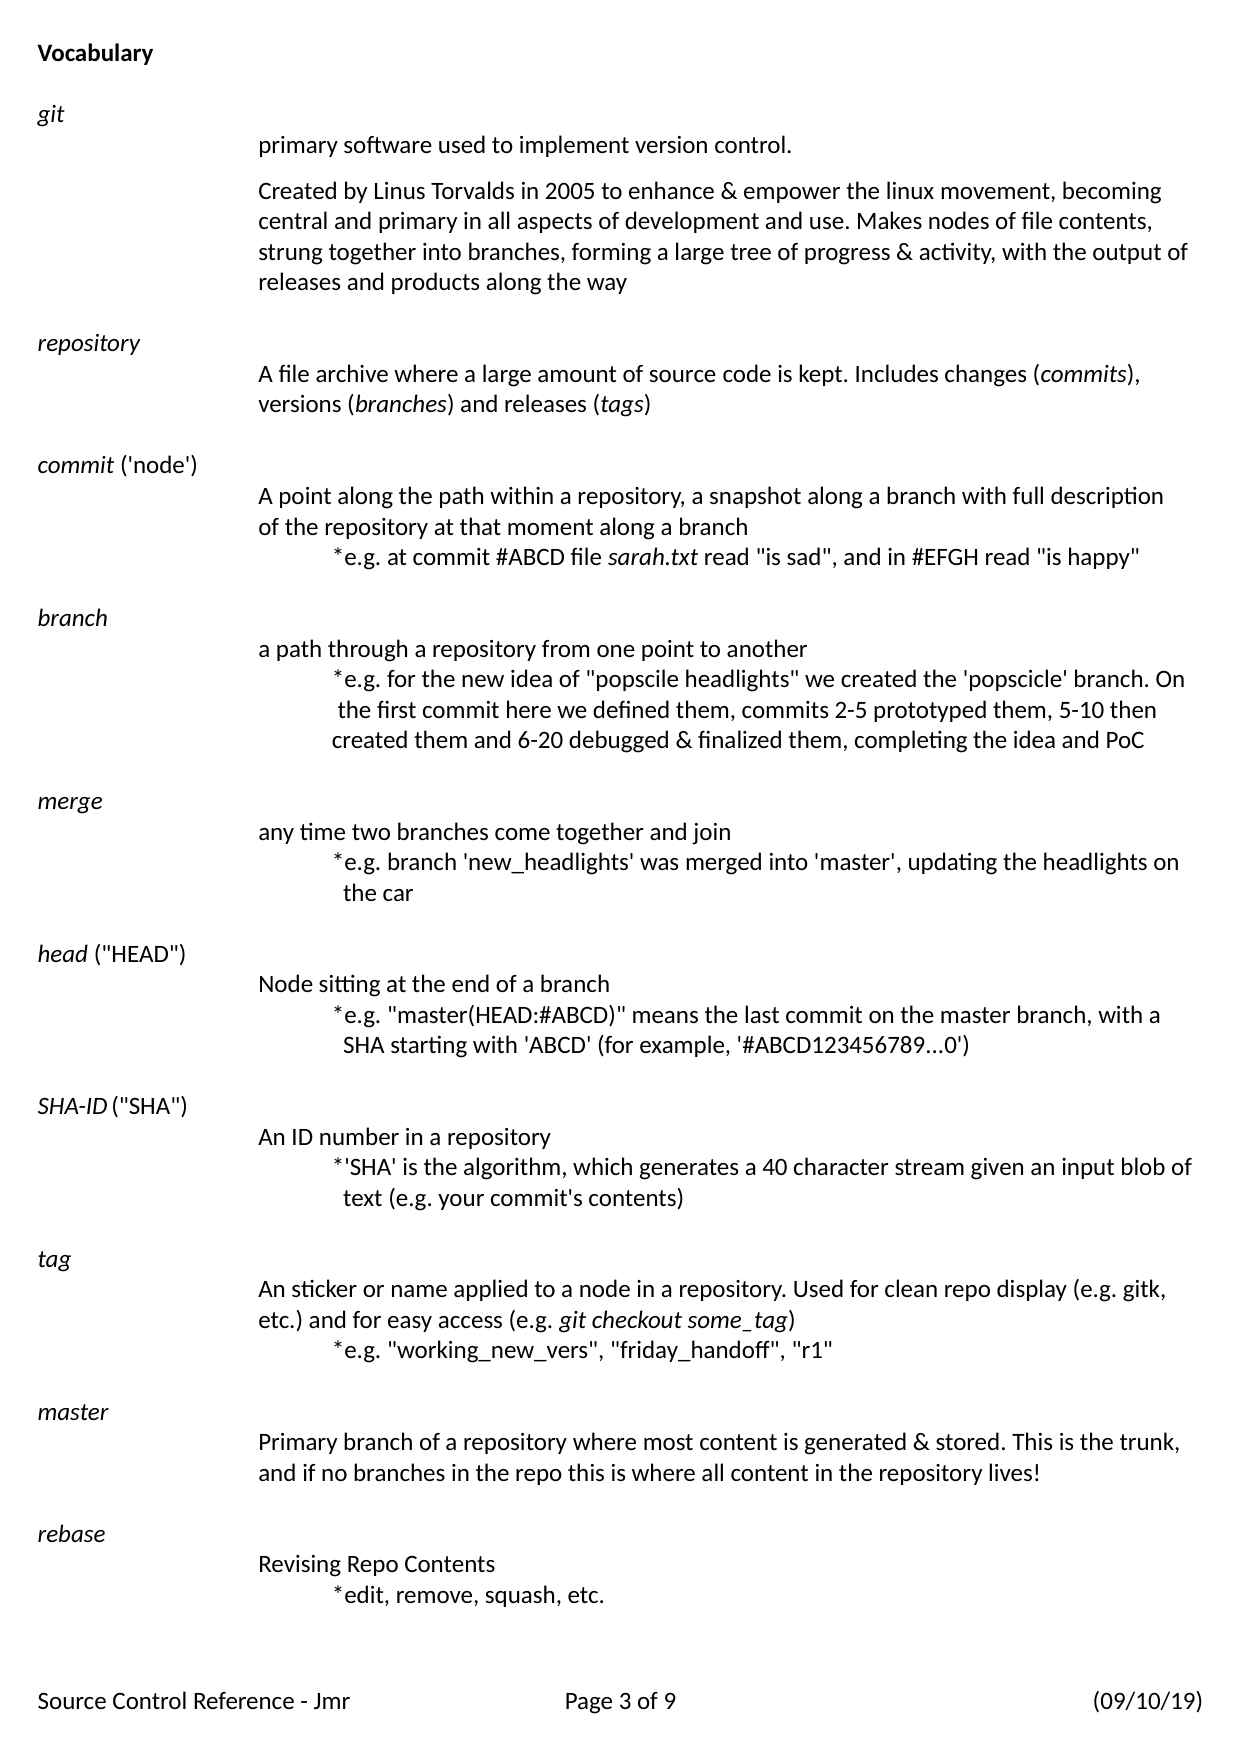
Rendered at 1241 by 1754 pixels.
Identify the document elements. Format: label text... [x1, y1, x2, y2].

text commit ('node') [37, 449, 1203, 480]
text git [37, 98, 1203, 129]
text Primary branch of a repository where most content is generated & stored. This is the trunk, and if no branches in the repo this is where all content in the repository lives! [37, 1426, 1203, 1487]
text *e.g. for the new idea of "popscile headlights" we created the 'popscicle' branch. On the first commit here we defined them, commits 2-5 prototyped them, 5-10 then created them and 6-20 debugged & finalized them, completing the idea and PoC [37, 663, 1203, 755]
text any time two branches come together and join [37, 816, 1203, 846]
text head ("HEAD") [37, 938, 1203, 968]
text An sticker or name applied to a node in a repository. Used for clean repo display (e.g. gitk, etc.) and for easy access (e.g. git checkout some_tag) [37, 1274, 1203, 1335]
text *edit, remove, squash, etc. [37, 1579, 1203, 1609]
text merge [37, 785, 1203, 816]
text master [37, 1396, 1203, 1426]
text A file archive where a large amount of source code is kept. Includes changes (commits), versions (branches) and releases (tags) [37, 358, 1203, 419]
text primary software used to implement version control. [37, 129, 1203, 159]
text *e.g. "master(HEAD:#ABCD)" means the last commit on the master branch, with a SHA starting with 'ABCD' (for example, '#ABCD123456789...0') [37, 999, 1203, 1060]
text *e.g. "working_new_vers", "friday_handoff", "r1" [37, 1335, 1203, 1365]
text Revising Repo Contents [37, 1548, 1203, 1579]
text Vocabulary [37, 37, 1203, 68]
text SHA-ID ("SHA") [37, 1091, 1203, 1121]
text repository [37, 327, 1203, 358]
text *'SHA' is the algorithm, which generates a 40 character stream given an input blob of text (e.g. your commit's contents) [37, 1152, 1203, 1213]
text A point along the path within a repository, a snapshot along a branch with full description of the repository at that moment along a branch [37, 480, 1203, 541]
text tag [37, 1243, 1203, 1274]
text *e.g. branch 'new_headlights' was merged into 'master', updating the headlights on the car [37, 846, 1203, 907]
text Node sitting at the end of a branch [37, 968, 1203, 999]
text Created by Linus Torvalds in 2005 to enhance & empower the linux movement, becoming central and primary in all aspects of development and use. Makes nodes of file contents, strung together into branches, forming a large tree of progress & activity, with the output of releases and products along the way [37, 175, 1203, 297]
text branch [37, 602, 1203, 633]
text *e.g. at commit #ABCD file sarah.txt read "is sad", and in #EFGH read "is happy" [37, 541, 1203, 572]
text An ID number in a repository [37, 1121, 1203, 1152]
text rebase [37, 1518, 1203, 1548]
text a path through a repository from one point to another [37, 633, 1203, 663]
